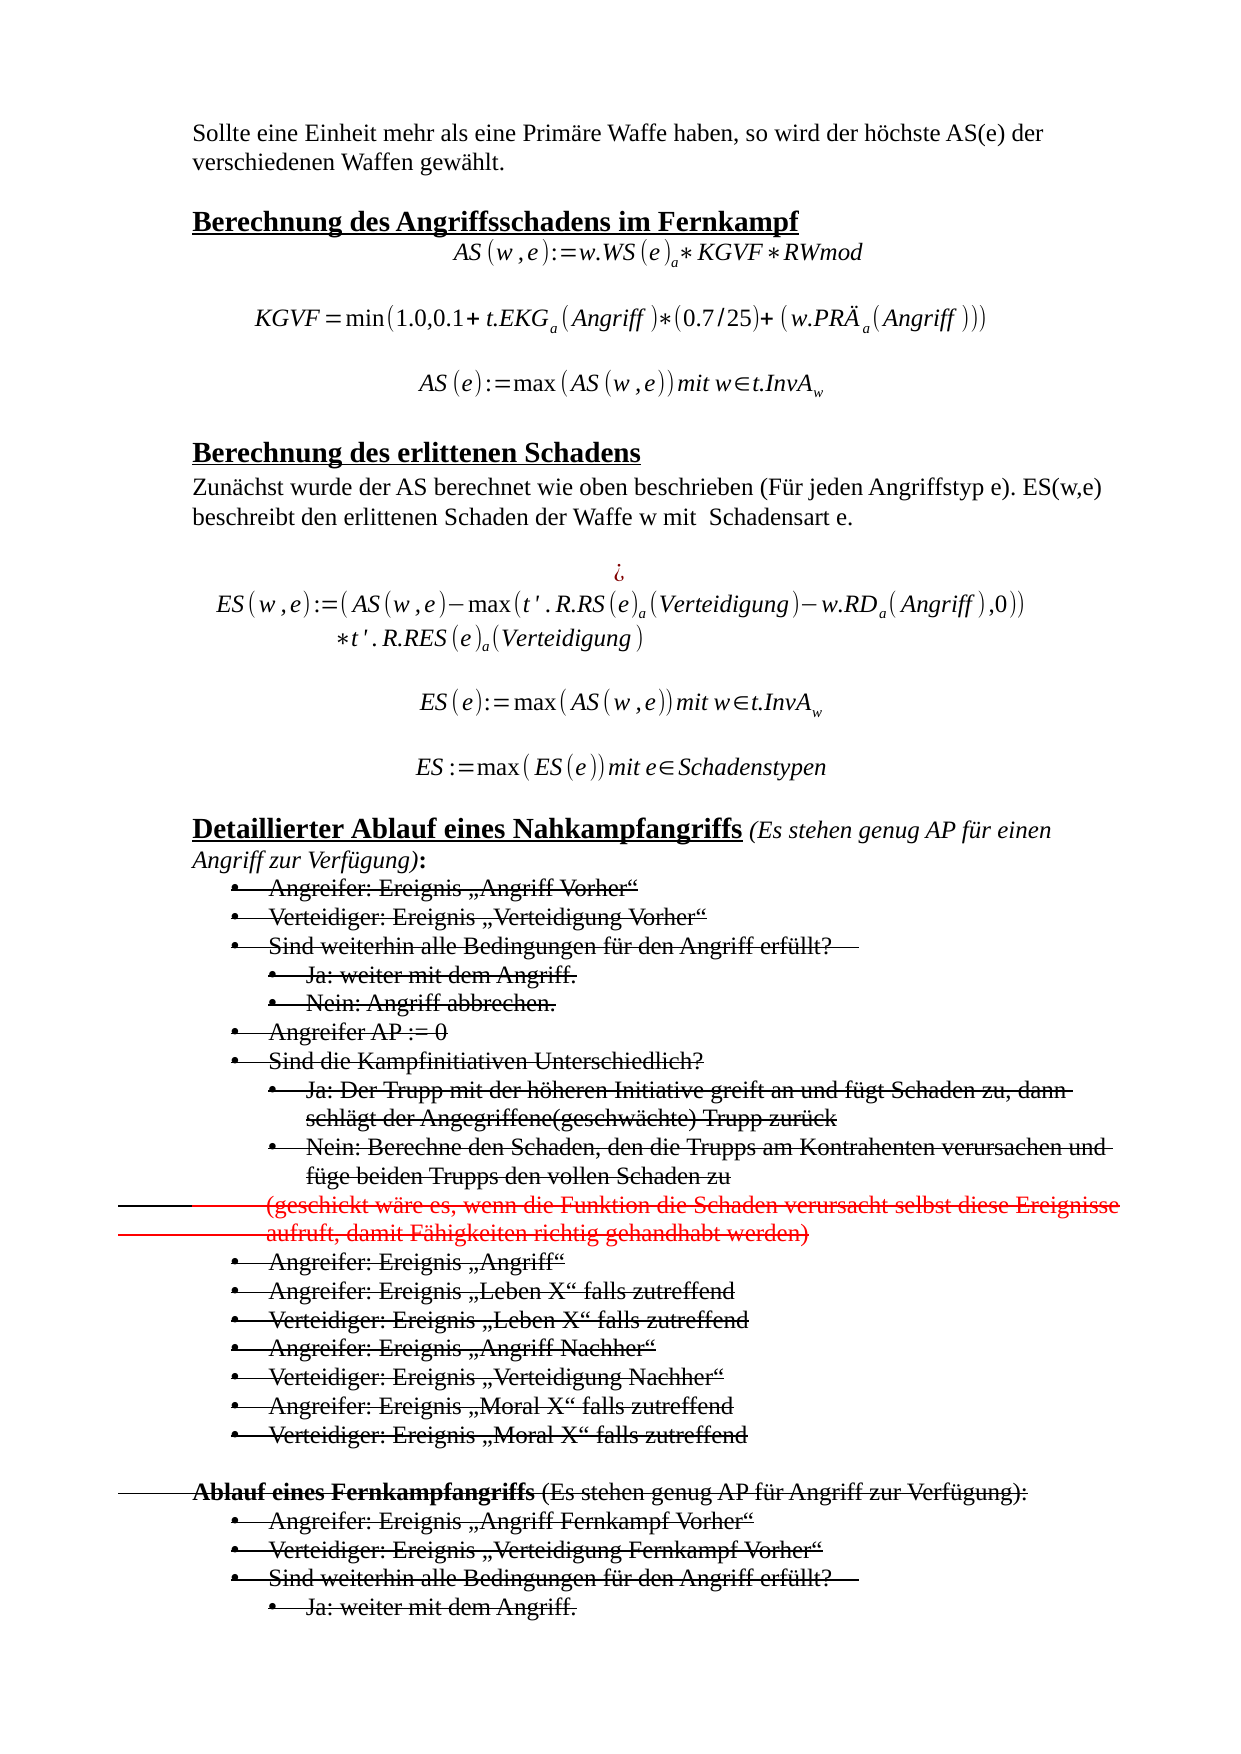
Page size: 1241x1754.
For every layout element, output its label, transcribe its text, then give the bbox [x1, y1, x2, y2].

list Verteidiger: Ereignis „Moral X“ falls zutreffend [231, 1420, 1122, 1448]
list Nein: Angriff abbrechen. [268, 988, 1122, 1017]
text Zunächst wurde der AS berechnet wie oben beschrieben (Für jeden Angriffstyp e). ES(w,e) beschreibt den erlittenen Schaden der Waffe w mit Schadensart e. [118, 468, 1122, 531]
list Ja: weiter mit dem Angriff. [268, 960, 1122, 988]
text Berechnung des Angriffsschadens im Fernkampf [118, 204, 1122, 238]
list Angreifer: Ereignis „Moral X“ falls zutreffend [231, 1391, 1122, 1420]
list Nein: Berechne den Schaden, den die Trupps am Kontrahenten verursachen und füge beiden Trupps den vollen Schaden zu [268, 1132, 1122, 1190]
list Angreifer AP := 0 [231, 1017, 1122, 1046]
list Angreifer: Ereignis „Leben X“ falls zutreffend [231, 1276, 1122, 1305]
text Detaillierter Ablauf eines Nahkampfangriffs (Es stehen genug AP für einen Angriff zur Verfügung): [118, 811, 1122, 873]
list Sind weiterhin alle Bedingungen für den Angriff erfüllt? [231, 1563, 1122, 1592]
text Ablauf eines Fernkampfangriffs (Es stehen genug AP für Angriff zur Verfügung): [118, 1477, 1122, 1506]
text Berechnung des erlittenen Schadens [118, 435, 1122, 468]
list Ja: weiter mit dem Angriff. [268, 1592, 1122, 1621]
list Angreifer: Ereignis „Angriff Fernkampf Vorher“ [231, 1506, 1122, 1535]
list Ja: Der Trupp mit der höheren Initiative greift an und fügt Schaden zu, dann schlägt der Angegriffene(geschwächte) Trupp zurück [268, 1075, 1122, 1132]
text (geschickt wäre es, wenn die Funktion die Schaden verursacht selbst diese Ereignisse aufruft, damit Fähigkeiten richtig gehandhabt werden) [118, 1190, 1122, 1247]
list Verteidiger: Ereignis „Verteidigung Nachher“ [231, 1362, 1122, 1391]
list Angreifer: Ereignis „Angriff Nachher“ [231, 1333, 1122, 1362]
list Sind weiterhin alle Bedingungen für den Angriff erfüllt? [231, 931, 1122, 960]
list Angreifer: Ereignis „Angriff“ [231, 1247, 1122, 1276]
list Verteidiger: Ereignis „Verteidigung Fernkampf Vorher“ [231, 1535, 1122, 1563]
text Sollte eine Einheit mehr als eine Primäre Waffe haben, so wird der höchste AS(e) der verschiedenen Waffen gewählt. [118, 118, 1122, 176]
list Sind die Kampfinitiativen Unterschiedlich? [231, 1046, 1122, 1075]
list Verteidiger: Ereignis „Verteidigung Vorher“ [231, 902, 1122, 931]
list Verteidiger: Ereignis „Leben X“ falls zutreffend [231, 1305, 1122, 1333]
list Angreifer: Ereignis „Angriff Vorher“ [231, 873, 1122, 902]
